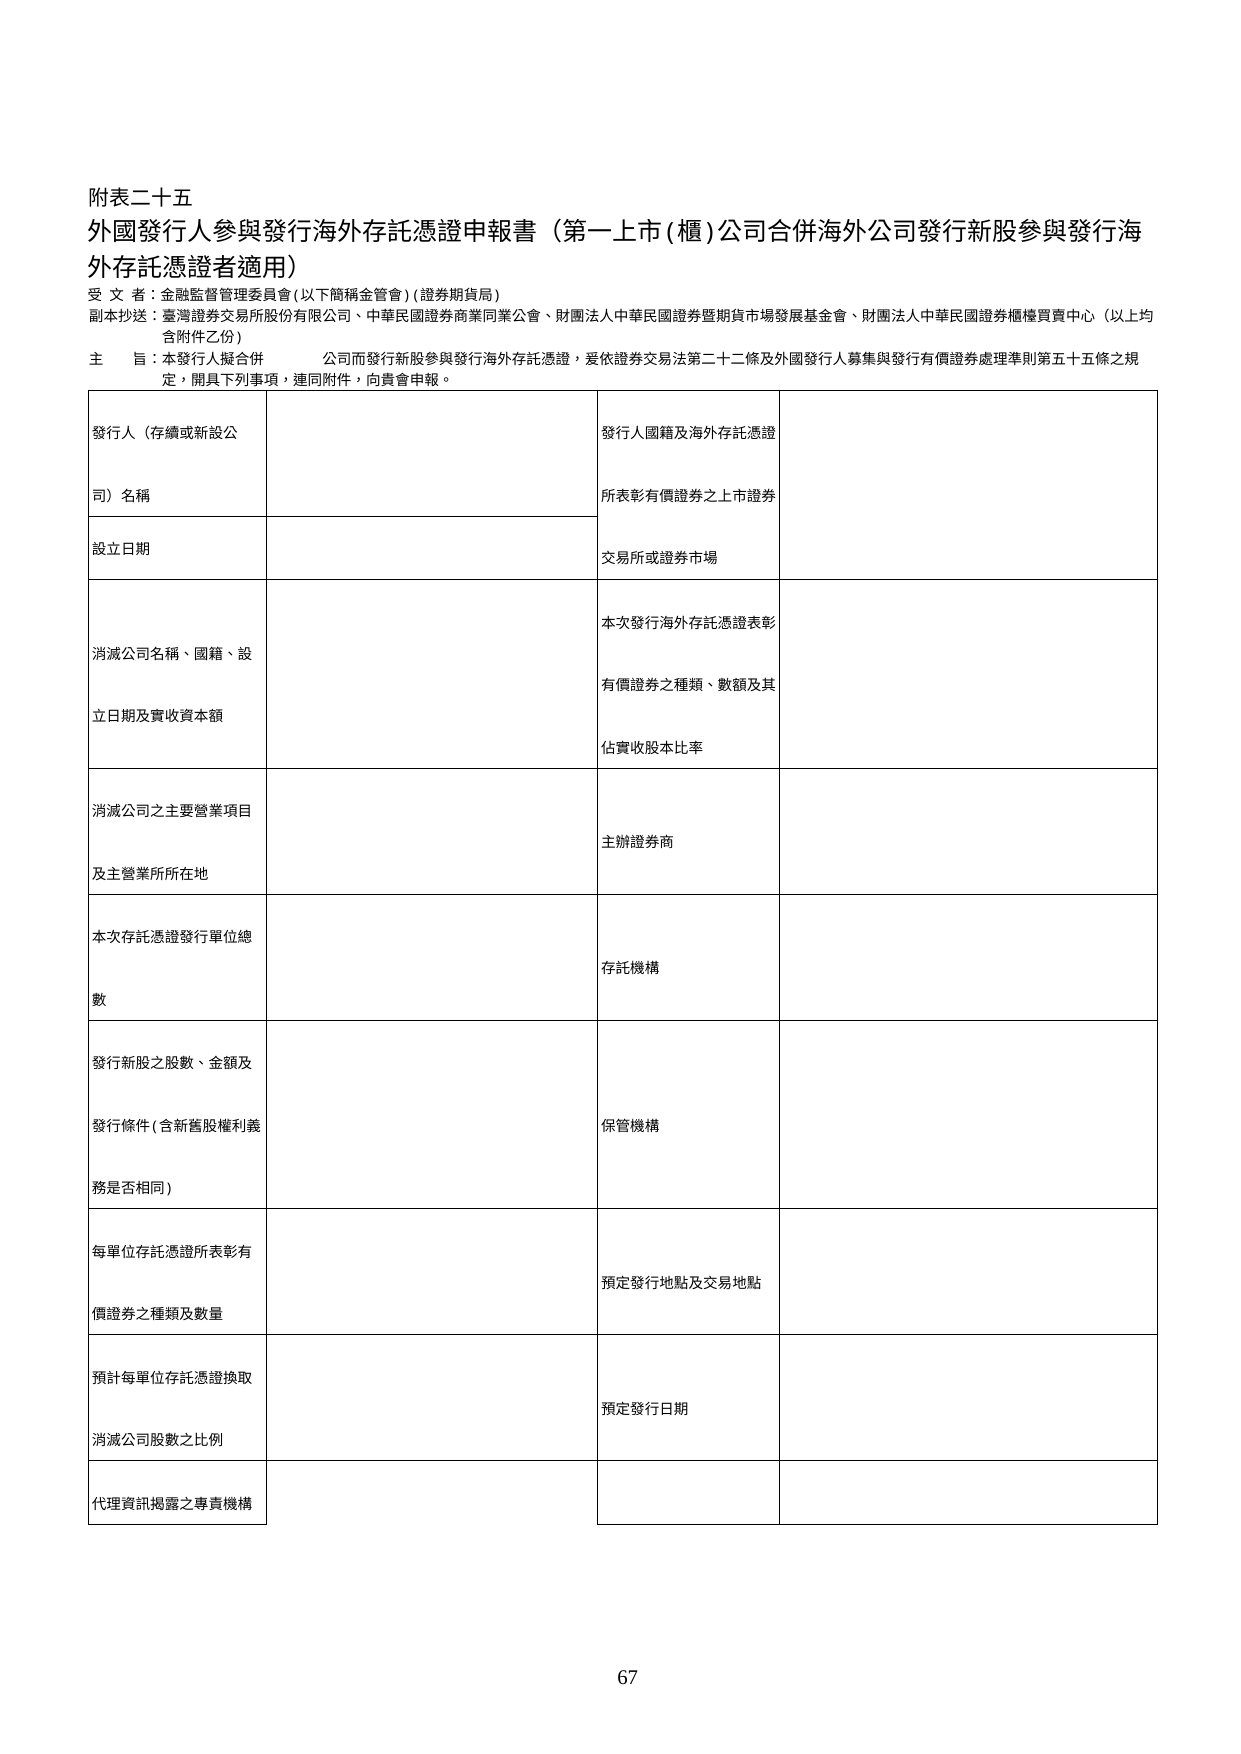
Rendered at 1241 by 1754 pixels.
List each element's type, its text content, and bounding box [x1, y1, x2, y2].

text 主 旨：本發行人擬合併 公司而發行新股參與發行海外存託憑證，爰依證券交易法第二十二條及外國發行人募集與發行有價證券處理準則第五十五條之規定，開具下列事項，連同附件，向貴會申報。 [89, 347, 1166, 389]
table_cell [598, 1461, 779, 1524]
table_header 發行人國籍及海外存託憑證所表彰有價證券之上市證券交易所或證券市場 [598, 391, 779, 579]
table_cell [267, 769, 597, 894]
table_cell [780, 1021, 1157, 1208]
text 附表二十五 [89, 181, 1166, 211]
table_cell [267, 895, 597, 1020]
table_cell [267, 580, 597, 768]
text 受 文 者：金融監督管理委員會(以下簡稱金管會)(證券期貨局) [87, 284, 1166, 305]
table_cell 本次存託憑證發行單位總數 [89, 895, 266, 1020]
table_cell [780, 769, 1157, 894]
table_cell [780, 1209, 1157, 1334]
table_cell 消滅公司之主要營業項目及主營業所所在地 [89, 769, 266, 894]
table_cell [267, 1021, 597, 1208]
table_cell 設立日期 [89, 517, 266, 579]
table_cell 預定發行地點及交易地點 [598, 1209, 779, 1334]
table_cell 保管機構 [598, 1021, 779, 1208]
text 副本抄送：臺灣證券交易所股份有限公司、中華民國證券商業同業公會、財團法人中華民國證券暨期貨市場發展基金會、財團法人中華民國證券櫃檯買賣中心（以上均含附件乙份) [89, 305, 1166, 347]
table_cell [780, 1335, 1157, 1460]
table_cell 主辦證券商 [598, 769, 779, 894]
table_cell [780, 895, 1157, 1020]
table_cell 發行新股之股數、金額及發行條件(含新舊股權利義務是否相同) [89, 1021, 266, 1208]
table_cell [780, 1461, 1157, 1524]
text 外國發行人參與發行海外存託憑證申報書（第一上市(櫃)公司合併海外公司發行新股參與發行海外存託憑證者適用） [87, 211, 1166, 284]
table_header [267, 391, 597, 516]
table_cell 存託機構 [598, 895, 779, 1020]
table_cell 消滅公司名稱、國籍、設立日期及實收資本額 [89, 580, 266, 768]
table_cell [267, 1209, 597, 1334]
table_cell [780, 580, 1157, 768]
table_cell 代理資訊揭露之專責機構 [89, 1461, 266, 1524]
table_header 發行人（存續或新設公司）名稱 [89, 391, 266, 516]
table_cell 預定發行日期 [598, 1335, 779, 1460]
table_cell [267, 1335, 597, 1460]
table_cell 每單位存託憑證所表彰有價證券之種類及數量 [89, 1209, 266, 1334]
table_cell 預計每單位存託憑證換取消滅公司股數之比例 [89, 1335, 266, 1460]
table_cell [267, 1461, 597, 1524]
table_cell [267, 517, 597, 579]
table_header [780, 391, 1157, 579]
table_cell 本次發行海外存託憑證表彰有價證券之種類、數額及其佔實收股本比率 [598, 580, 779, 768]
